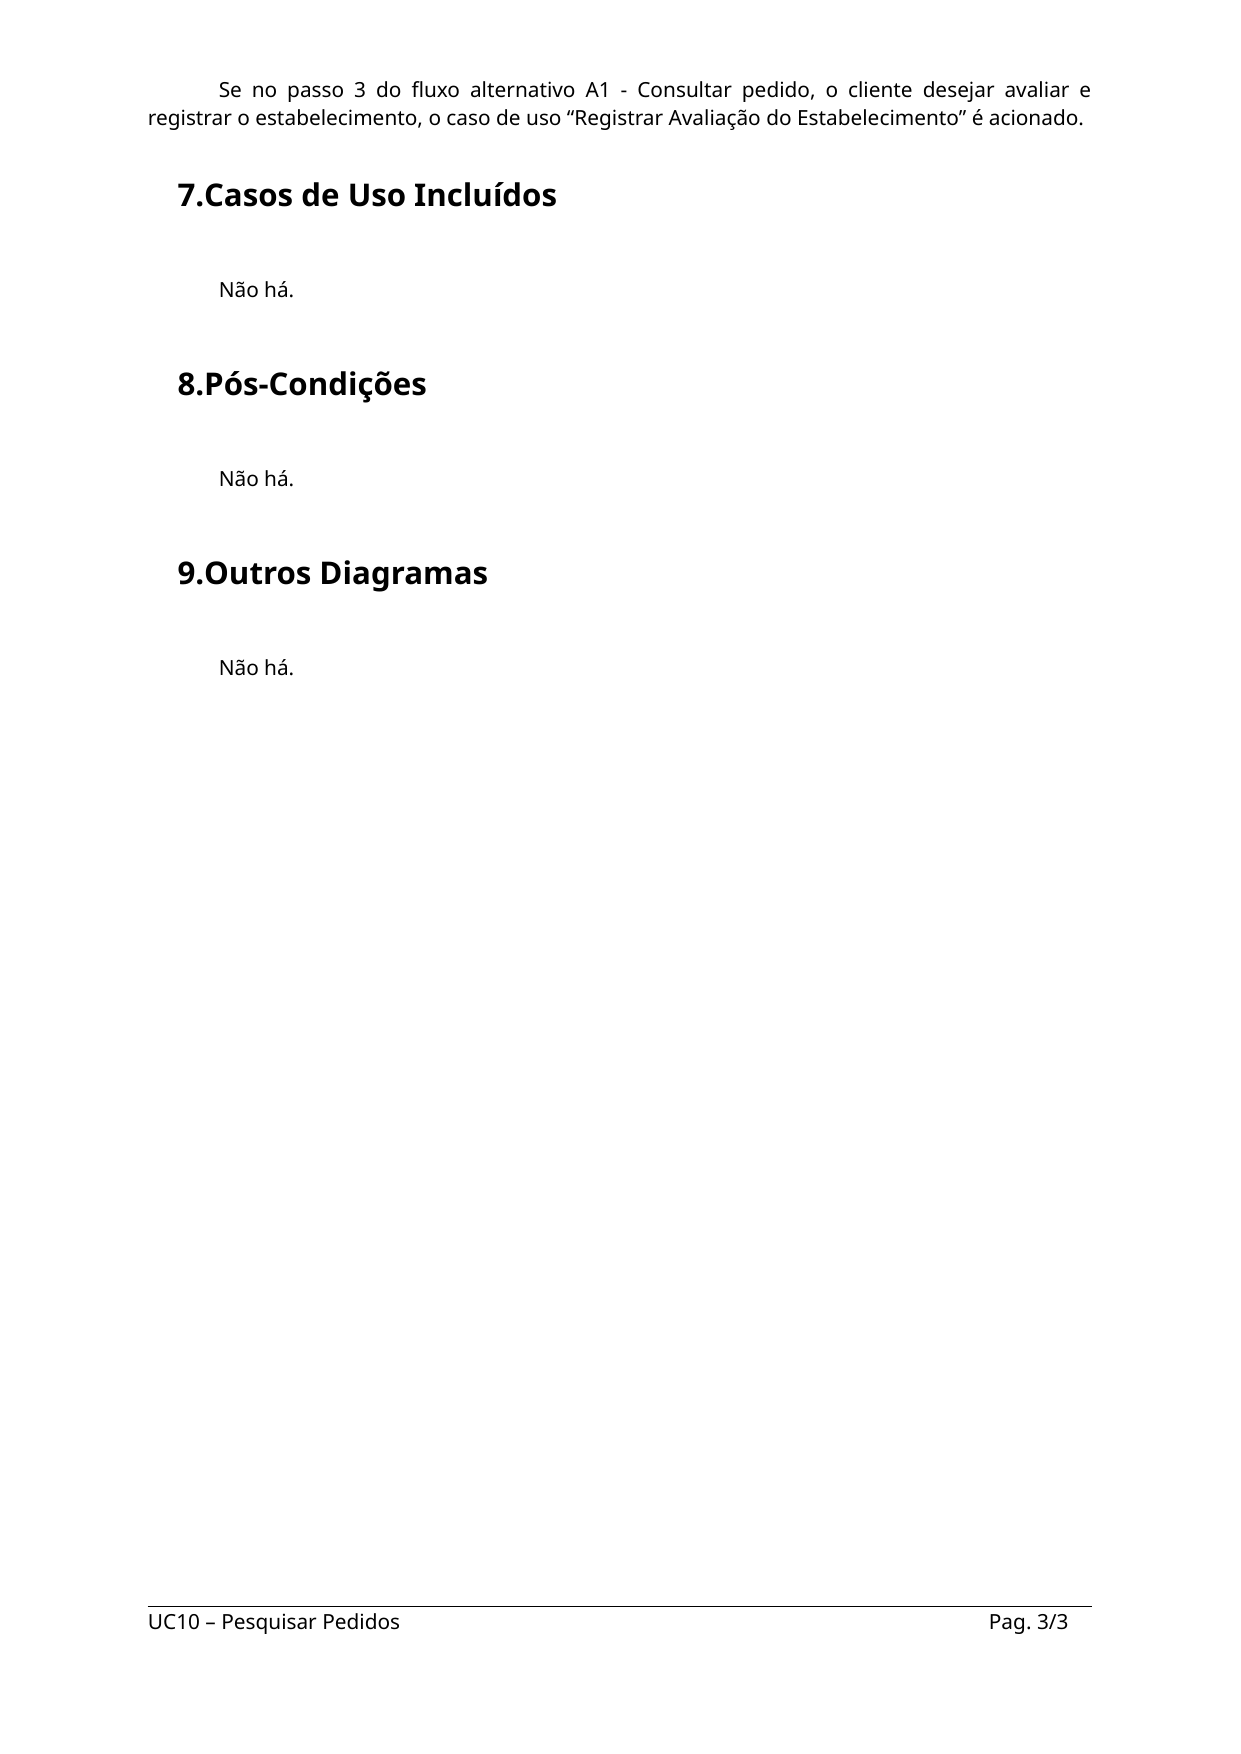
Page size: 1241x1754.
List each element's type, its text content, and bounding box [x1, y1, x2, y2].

subtitle Outros Diagramas [148, 551, 1092, 594]
text Se no passo 3 do fluxo alternativo A1 - Consultar pedido, o cliente desejar avaliar e registrar o estabelecimento, o caso de uso “Registrar Avaliação do Estabelecimento” é acionado. [148, 75, 1092, 132]
text Não há. [148, 275, 1092, 303]
subtitle Pós-Condições [148, 362, 1092, 405]
text Não há. [148, 653, 1092, 681]
subtitle Casos de Uso Incluídos [148, 173, 1092, 216]
text Não há. [148, 464, 1092, 492]
